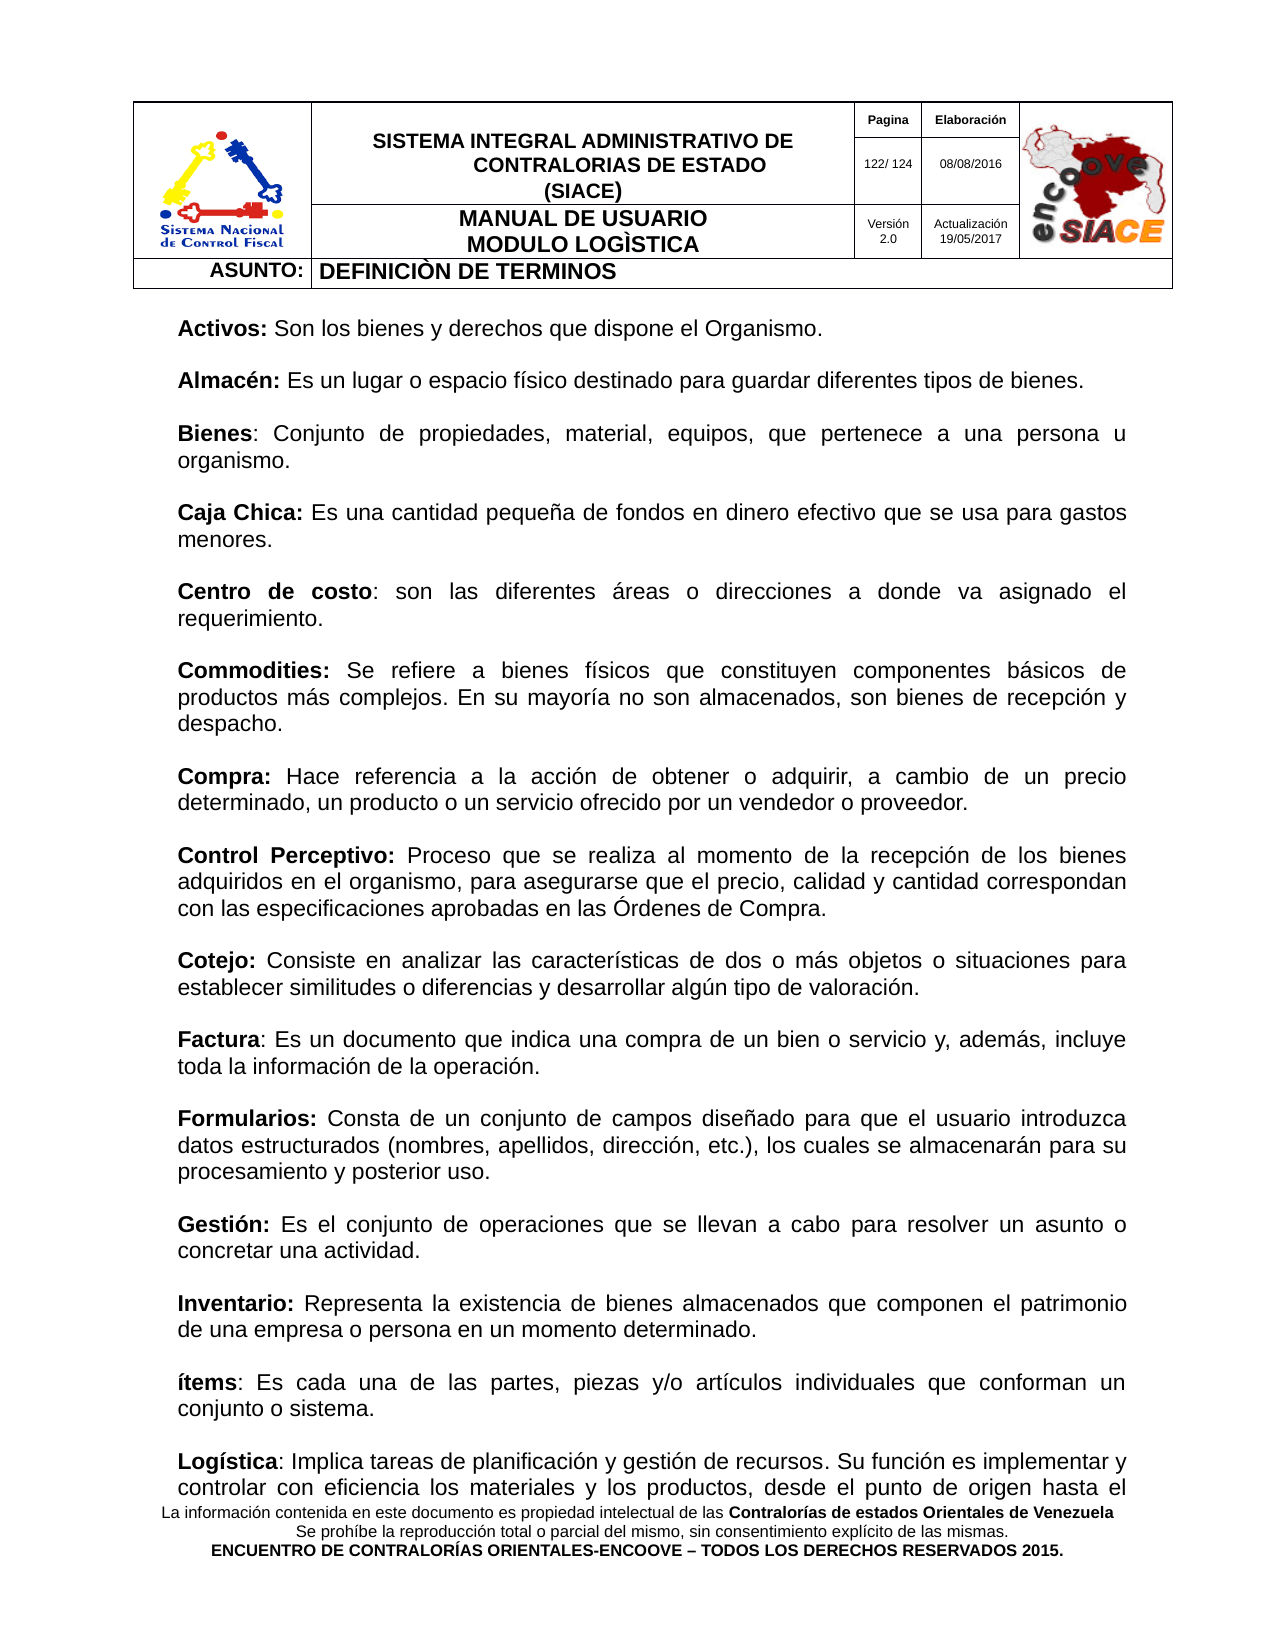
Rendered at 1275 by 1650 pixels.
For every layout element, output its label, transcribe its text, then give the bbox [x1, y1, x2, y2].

text Compra: Hace referencia a la acción de obtener o adquirir, a cambio de un precio determinado, un producto o un servicio ofrecido por un vendedor o proveedor. [177, 763, 1127, 816]
text ítems: Es cada una de las partes, piezas y/o artículos individuales que conforman un conjunto o sistema. [177, 1369, 1127, 1422]
text Commodities: Se refiere a bienes físicos que constituyen componentes básicos de productos más complejos. En su mayoría no son almacenados, son bienes de recepción y despacho. [177, 657, 1127, 736]
text Gestión: Es el conjunto de operaciones que se llevan a cabo para resolver un asunto o concretar una actividad. [177, 1211, 1127, 1263]
text Cotejo: Consiste en analizar las características de dos o más objetos o situaciones para establecer similitudes o diferencias y desarrollar algún tipo de valoración. [177, 947, 1127, 1000]
text Bienes: Conjunto de propiedades, material, equipos, que pertenece a una persona u organismo. [177, 420, 1127, 473]
text Control Perceptivo: Proceso que se realiza al momento de la recepción de los bienes adquiridos en el organismo, para asegurarse que el precio, calidad y cantidad correspondan con las especificaciones aprobadas en las Órdenes de Compra. [177, 816, 1127, 921]
text Caja Chica: Es una cantidad pequeña de fondos en dinero efectivo que se usa para gastos menores. [177, 499, 1127, 552]
picture [1021, 121, 1167, 248]
text Almacén: Es un lugar o espacio físico destinado para guardar diferentes tipos de bienes. [177, 367, 1127, 394]
text Factura: Es un documento que indica una compra de un bien o servicio y, además, incluye toda la información de la operación. [177, 1026, 1127, 1079]
text Inventario: Representa la existencia de bienes almacenados que componen el patrimonio de una empresa o persona en un momento determinado. [177, 1290, 1127, 1343]
text Logística: Implica tareas de planificación y gestión de recursos. Su función es implementar y controlar con eficiencia los materiales y los productos, desde el punto de origen hasta el [177, 1448, 1127, 1501]
text Centro de costo: son las diferentes áreas o direcciones a donde va asignado el requerimiento. [177, 578, 1127, 631]
text Formularios: Consta de un conjunto de campos diseñado para que el usuario introduzca datos estructurados (nombres, apellidos, dirección, etc.), los cuales se almacenarán para su procesamiento y posterior uso. [177, 1105, 1127, 1184]
picture [150, 127, 296, 254]
text Activos: Son los bienes y derechos que dispone el Organismo. [177, 315, 1127, 341]
